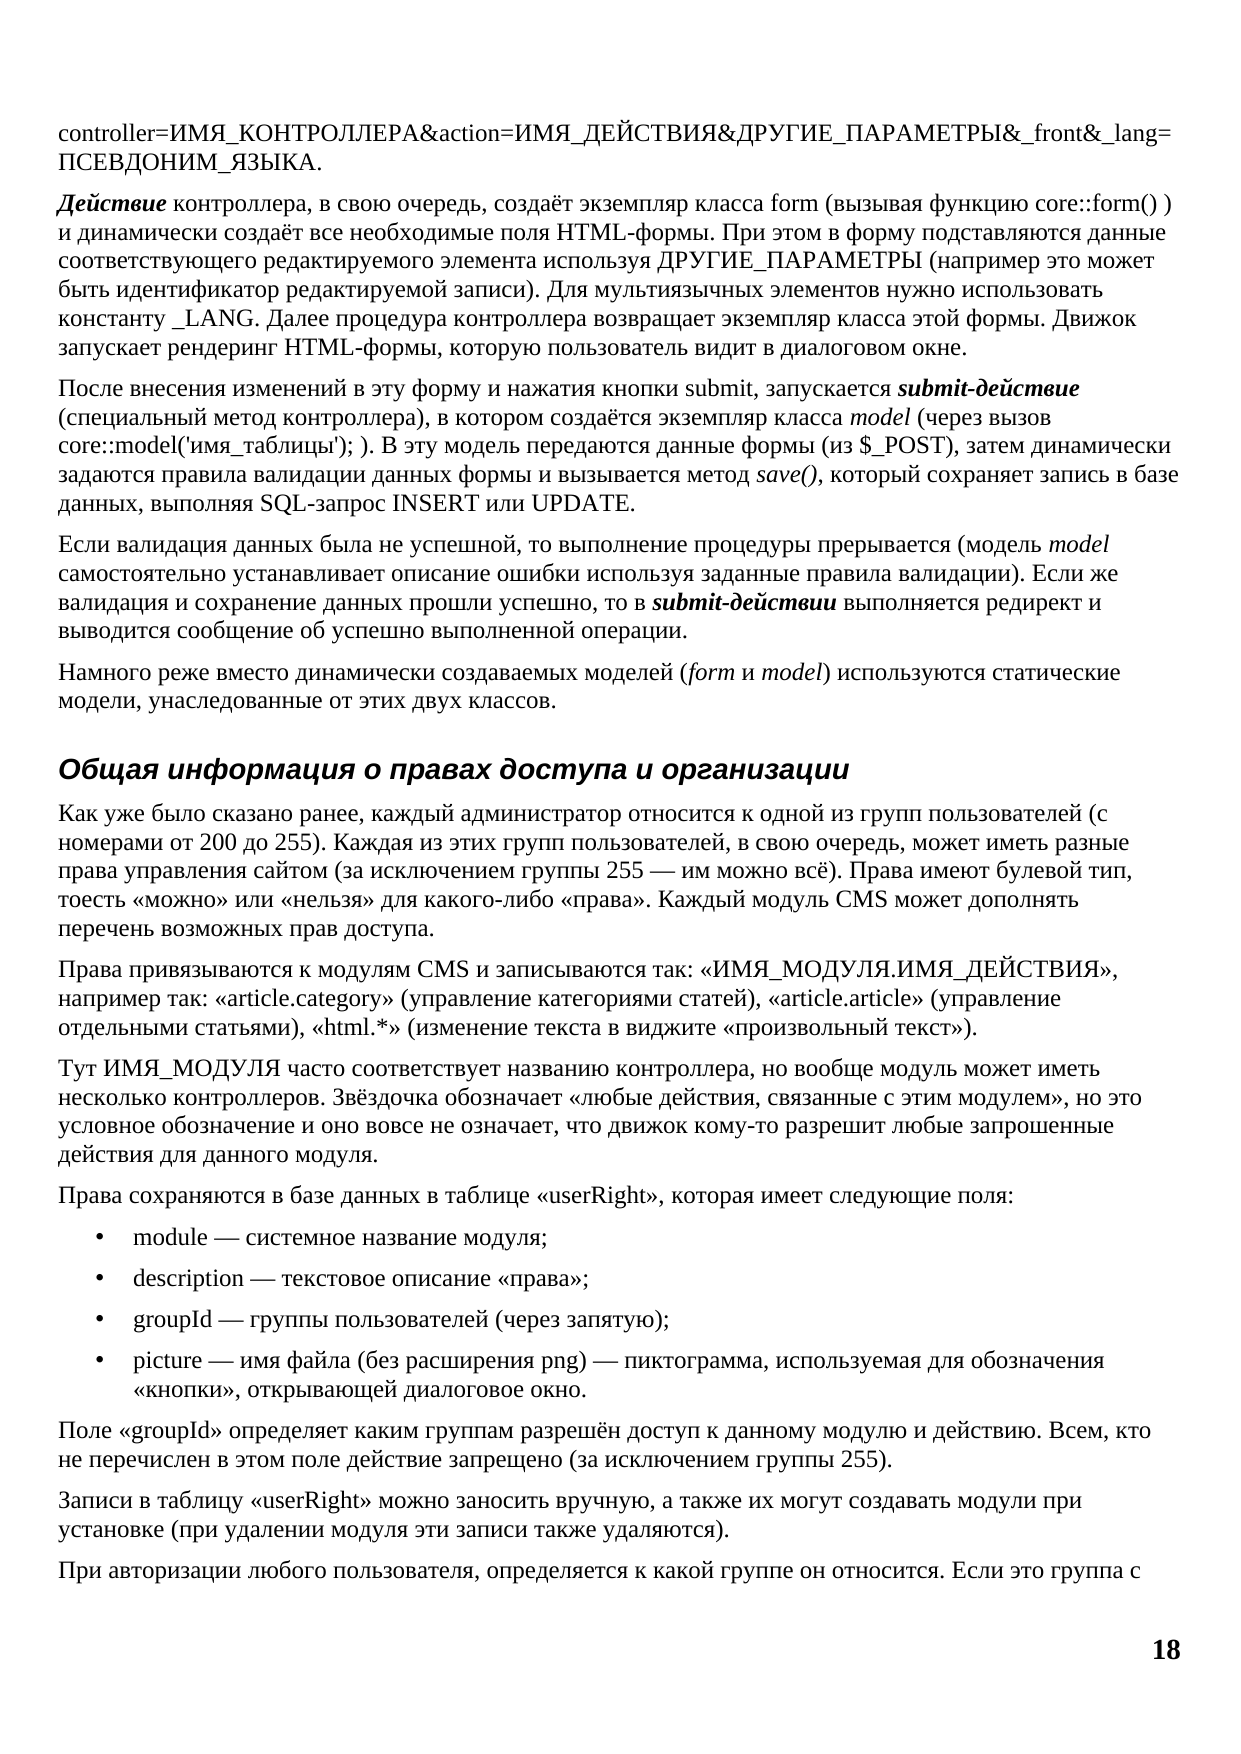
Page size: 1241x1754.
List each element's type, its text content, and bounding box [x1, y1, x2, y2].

list module — системное название модуля; [95, 1222, 1181, 1250]
list description — текстовое описание «права»; [95, 1263, 1181, 1292]
text Поле «groupId» определяет каким группам разрешён доступ к данному модулю и действию. Всем, кто не перечислен в этом поле действие запрещено (за исключением группы 255). [58, 1415, 1181, 1473]
list picture — имя файла (без расширения png) — пиктограмма, используемая для обозначения «кнопки», открывающей диалоговое окно. [95, 1345, 1181, 1403]
subtitle Общая информация о правах доступа и организации [58, 752, 1181, 785]
text Намного реже вместо динамически создаваемых моделей (form и model) используются статические модели, унаследованные от этих двух классов. [58, 657, 1181, 714]
text Если валидация данных была не успешной, то выполнение процедуры прерывается (модель model самостоятельно устанавливает описание ошибки используя заданные правила валидации). Если же валидация и сохранение данных прошли успешно, то в submit-действии выполняется редирект и выводится сообщение об успешно выполненной операции. [58, 529, 1181, 644]
text controller=ИМЯ_КОНТРОЛЛЕРА&action=ИМЯ_ДЕЙСТВИЯ&ДРУГИЕ_ПАРАМЕТРЫ&_front&_lang=ПСЕВДОНИМ_ЯЗЫКА. [58, 118, 1181, 176]
text Права сохраняются в базе данных в таблице «userRight», которая имеет следующие поля: [58, 1180, 1181, 1209]
text Права привязываются к модулям CMS и записываются так: «ИМЯ_МОДУЛЯ.ИМЯ_ДЕЙСТВИЯ», например так: «article.category» (управление категориями статей), «article.article» (управление отдельными статьями), «html.*» (изменение текста в виджите «произвольный текст»). [58, 954, 1181, 1040]
text Как уже было сказано ранее, каждый администратор относится к одной из групп пользователей (с номерами от 200 до 255). Каждая из этих групп пользователей, в свою очередь, может иметь разные права управления сайтом (за исключением группы 255 — им можно всё). Права имеют булевой тип, тоесть «можно» или «нельзя» для какого-либо «права». Каждый модуль CMS может дополнять перечень возможных прав доступа. [58, 798, 1181, 942]
text После внесения изменений в эту форму и нажатия кнопки submit, запускается submit-действие (специальный метод контроллера), в котором создаётся экземпляр класса model (через вызов core::model('имя_таблицы'); ). В эту модель передаются данные формы (из $_POST), затем динамически задаются правила валидации данных формы и вызывается метод save(), который сохраняет запись в базе данных, выполняя SQL-запрос INSERT или UPDATE. [58, 373, 1181, 517]
list groupId — группы пользователей (через запятую); [95, 1304, 1181, 1333]
text Записи в таблицу «userRight» можно заносить вручную, а также их могут создавать модули при установке (при удалении модуля эти записи также удаляются). [58, 1485, 1181, 1543]
text При авторизации любого пользователя, определяется к какой группе он относится. Если это группа с [58, 1555, 1181, 1584]
text Действие контроллера, в свою очередь, создаёт экземпляр класса form (вызывая функцию core::form() ) и динамически создаёт все необходимые поля HTML-формы. При этом в форму подставляются данные соответствующего редактируемого элемента используя ДРУГИЕ_ПАРАМЕТРЫ (например это может быть идентификатор редактируемой записи). Для мультиязычных элементов нужно использовать константу _LANG. Далее процедура контроллера возвращает экземпляр класса этой формы. Движок запускает рендеринг HTML-формы, которую пользователь видит в диалоговом окне. [58, 188, 1181, 361]
text Тут ИМЯ_МОДУЛЯ часто соответствует названию контроллера, но вообще модуль может иметь несколько контроллеров. Звёздочка обозначает «любые действия, связанные с этим модулем», но это условное обозначение и оно вовсе не означает, что движок кому-то разрешит любые запрошенные действия для данного модуля. [58, 1053, 1181, 1168]
